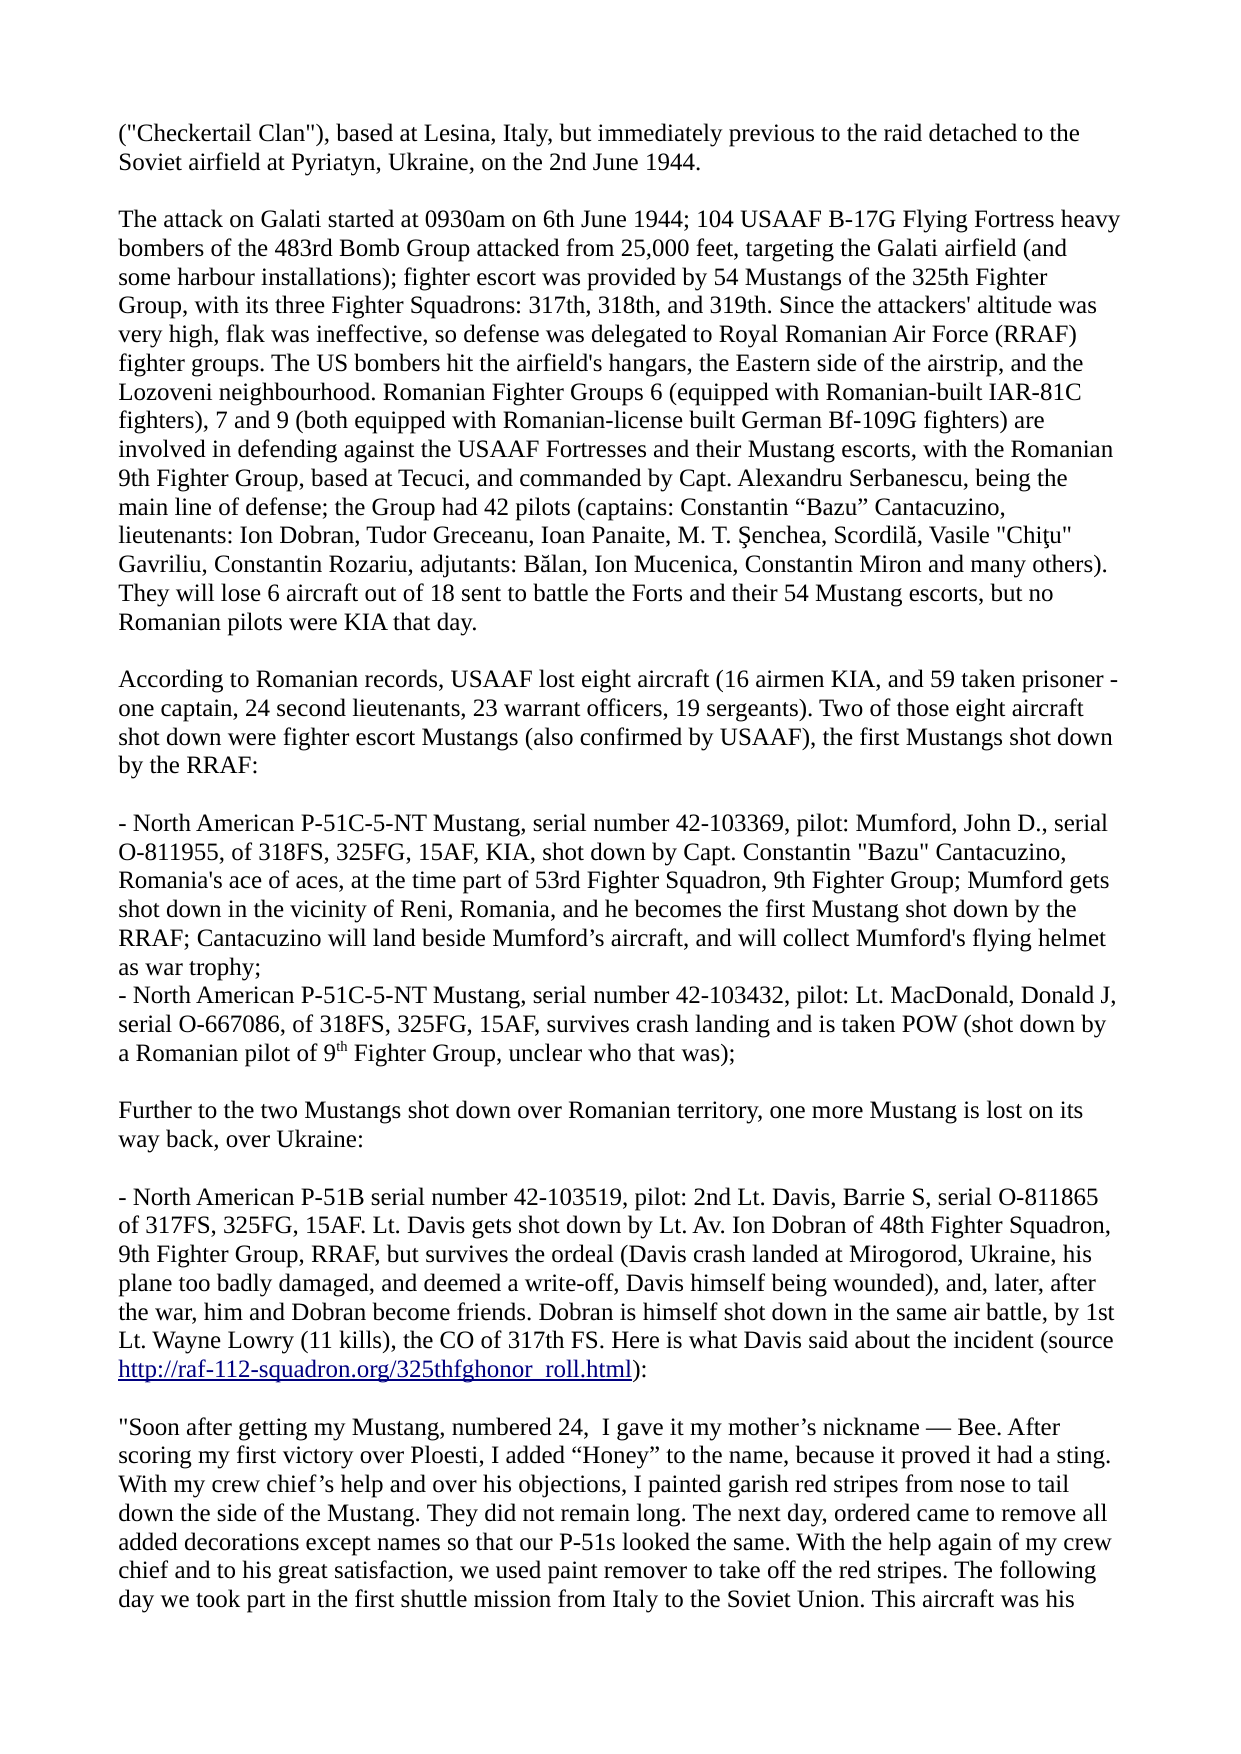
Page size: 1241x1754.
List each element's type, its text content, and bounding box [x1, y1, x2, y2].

text "Soon after getting my Mustang, numbered 24, I gave it my mother’s nickname — Bee. After scoring my first victory over Ploesti, I added “Honey” to the name, because it proved it had a sting. With my crew chief’s help and over his objections, I painted garish red stripes from nose to tail down the side of the Mustang. They did not remain long. The next day, ordered came to remove all added decorations except names so that our P-51s looked the same. With the help again of my crew chief and to his great satisfaction, we used paint remover to take off the red stripes. The following day we took part in the first shuttle mission from Italy to the Soviet Union. This aircraft was his [118, 1412, 1122, 1613]
text According to Romanian records, USAAF lost eight aircraft (16 airmen KIA, and 59 taken prisoner - one captain, 24 second lieutenants, 23 warrant officers, 19 sergeants). Two of those eight aircraft shot down were fighter escort Mustangs (also confirmed by USAAF), the first Mustangs shot down by the RRAF: [118, 664, 1122, 779]
text ("Checkertail Clan"), based at Lesina, Italy, but immediately previous to the raid detached to the Soviet airfield at Pyriatyn, Ukraine, on the 2nd June 1944. [118, 118, 1122, 176]
text The attack on Galati started at 0930am on 6th June 1944; 104 USAAF B-17G Flying Fortress heavy bombers of the 483rd Bomb Group attacked from 25,000 feet, targeting the Galati airfield (and some harbour installations); fighter escort was provided by 54 Mustangs of the 325th Fighter Group, with its three Fighter Squadrons: 317th, 318th, and 319th. Since the attackers' altitude was very high, flak was ineffective, so defense was delegated to Royal Romanian Air Force (RRAF) fighter groups. The US bombers hit the airfield's hangars, the Eastern side of the airstrip, and the Lozoveni neighbourhood. Romanian Fighter Groups 6 (equipped with Romanian-built IAR-81C fighters), 7 and 9 (both equipped with Romanian-license built German Bf-109G fighters) are involved in defending against the USAAF Fortresses and their Mustang escorts, with the Romanian 9th Fighter Group, based at Tecuci, and commanded by Capt. Alexandru Serbanescu, being the main line of defense; the Group had 42 pilots (captains: Constantin “Bazu” Cantacuzino, lieutenants: Ion Dobran, Tudor Greceanu, Ioan Panaite, M. T. Şenchea, Scordilă, Vasile "Chiţu" Gavriliu, Constantin Rozariu, adjutants: Bălan, Ion Mucenica, Constantin Miron and many others). They will lose 6 aircraft out of 18 sent to battle the Forts and their 54 Mustang escorts, but no Romanian pilots were KIA that day. [118, 204, 1122, 636]
text - North American P-51C-5-NT Mustang, serial number 42-103369, pilot: Mumford, John D., serial O-811955, of 318FS, 325FG, 15AF, KIA, shot down by Capt. Constantin "Bazu" Cantacuzino, Romania's ace of aces, at the time part of 53rd Fighter Squadron, 9th Fighter Group; Mumford gets shot down in the vicinity of Reni, Romania, and he becomes the first Mustang shot down by the RRAF; Cantacuzino will land beside Mumford’s aircraft, and will collect Mumford's flying helmet as war trophy; [118, 808, 1122, 981]
text - North American P-51C-5-NT Mustang, serial number 42-103432, pilot: Lt. MacDonald, Donald J, serial O-667086, of 318FS, 325FG, 15AF, survives crash landing and is taken POW (shot down by a Romanian pilot of 9th Fighter Group, unclear who that was); [118, 981, 1122, 1067]
text Further to the two Mustangs shot down over Romanian territory, one more Mustang is lost on its way back, over Ukraine: [118, 1096, 1122, 1153]
text - North American P-51B serial number 42-103519, pilot: 2nd Lt. Davis, Barrie S, serial O-811865 of 317FS, 325FG, 15AF. Lt. Davis gets shot down by Lt. Av. Ion Dobran of 48th Fighter Squadron, 9th Fighter Group, RRAF, but survives the ordeal (Davis crash landed at Mirogorod, Ukraine, his plane too badly damaged, and deemed a write-off, Davis himself being wounded), and, later, after the war, him and Dobran become friends. Dobran is himself shot down in the same air battle, by 1st Lt. Wayne Lowry (11 kills), the CO of 317th FS. Here is what Davis said about the incident (source http://raf-112-squadron.org/325thfghonor_roll.html): [118, 1182, 1122, 1383]
